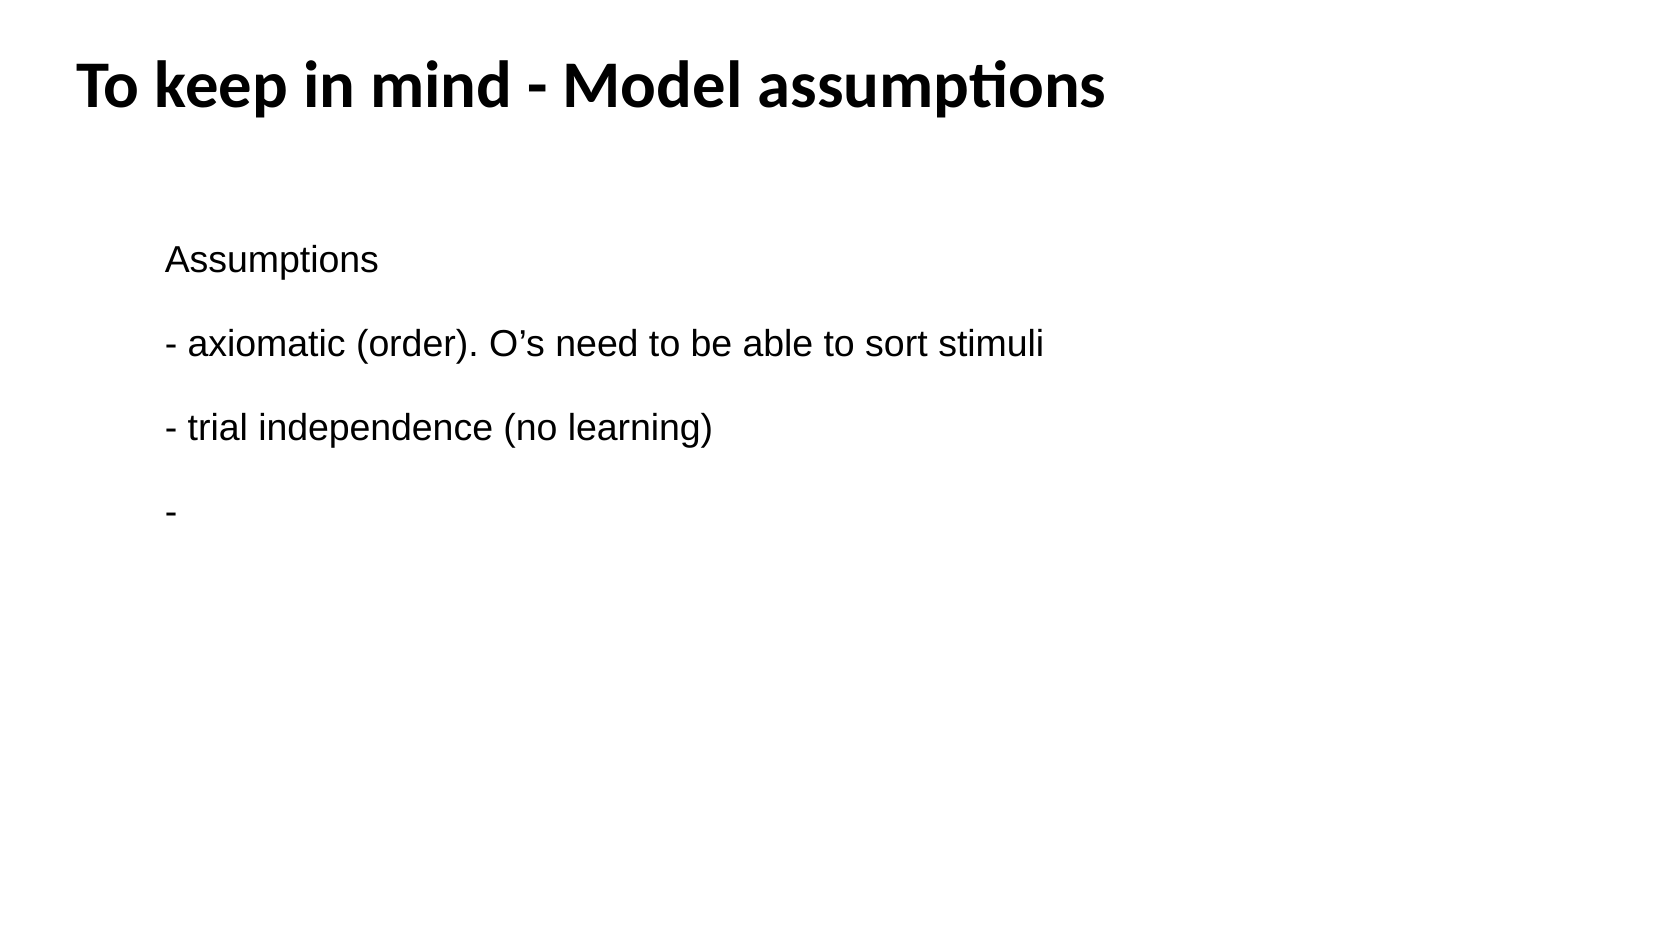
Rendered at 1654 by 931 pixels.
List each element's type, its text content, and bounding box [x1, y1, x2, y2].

title To keep in mind - Model assumptions [76, 13, 1565, 169]
text_box Assumptions - axiomatic (order). O’s need to be able to sort stimuli - trial independence (no learning) - [150, 231, 1313, 751]
